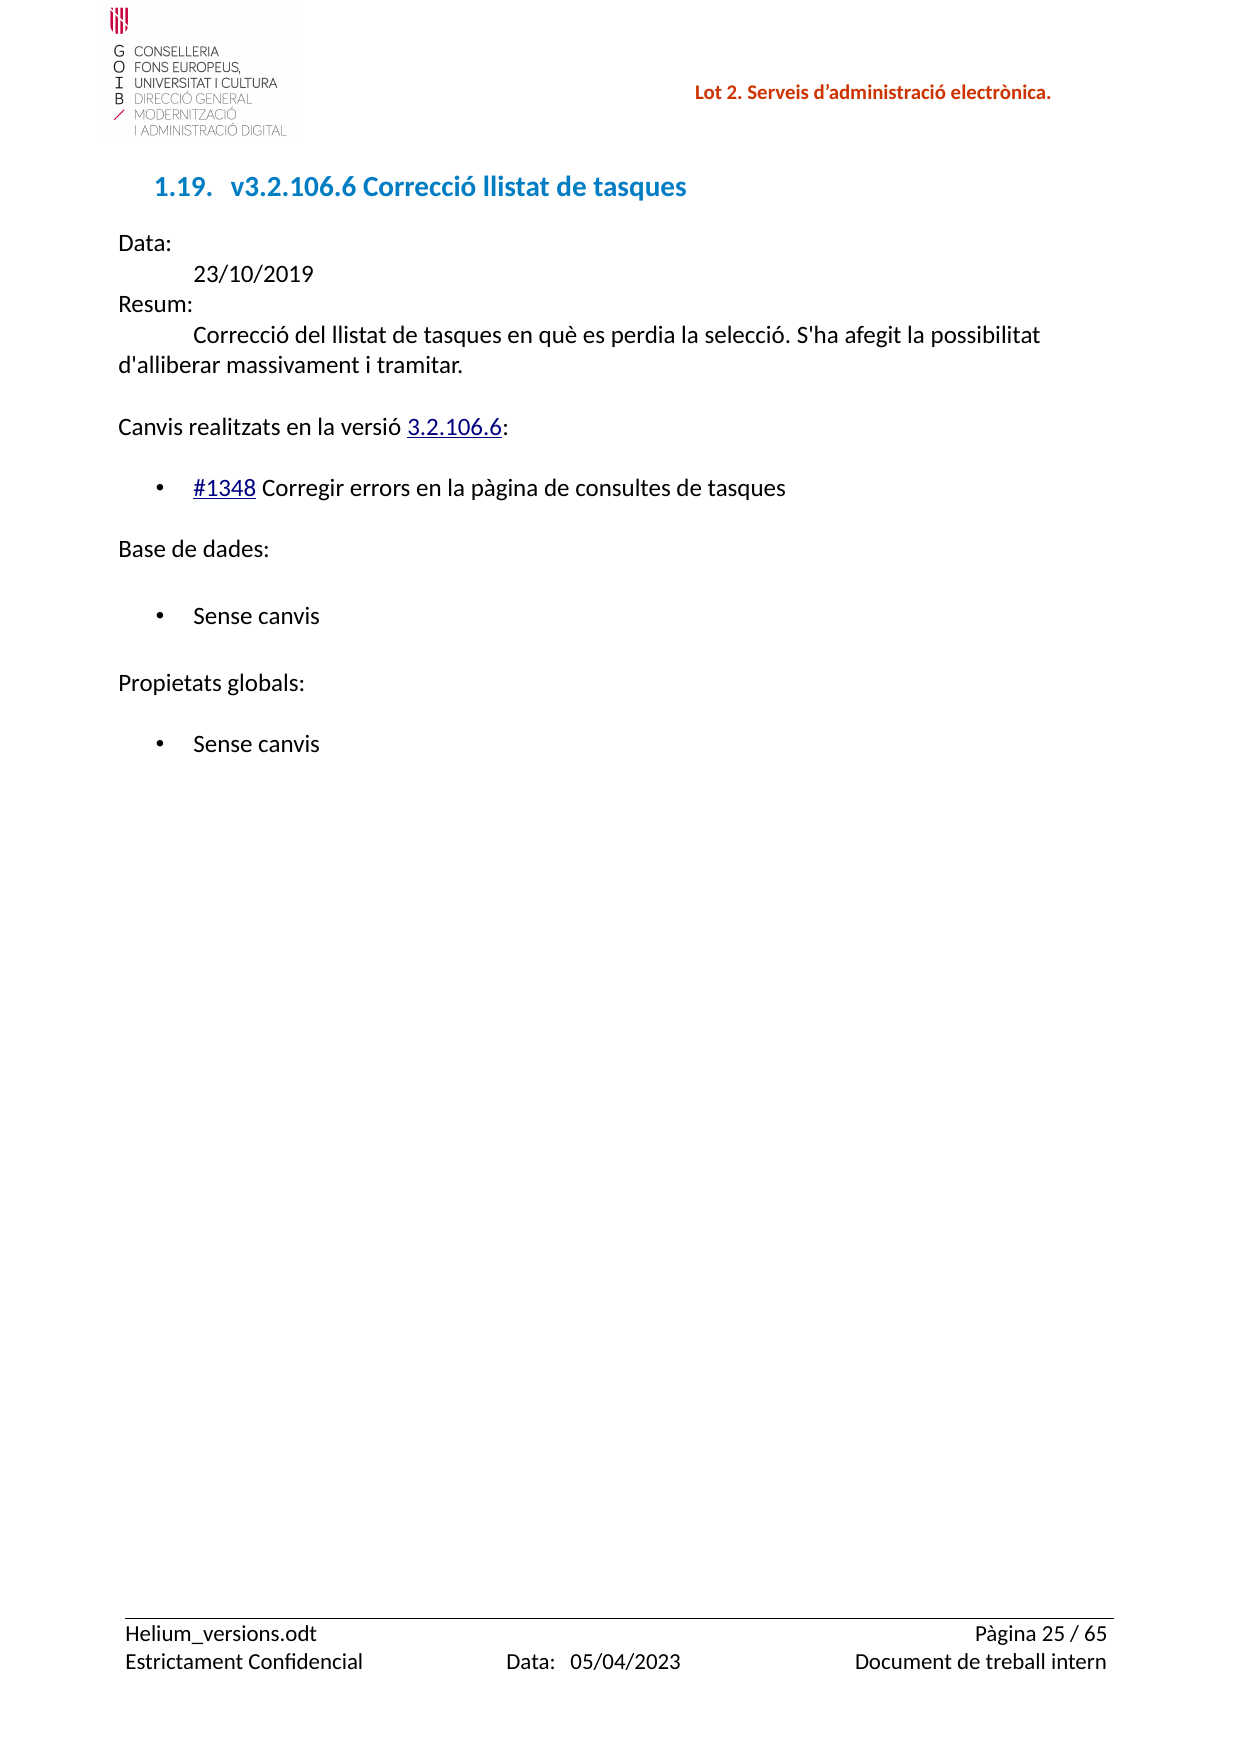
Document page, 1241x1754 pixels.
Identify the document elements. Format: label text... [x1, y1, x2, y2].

list #1348 Corregir errors en la pàgina de consultes de tasques [156, 472, 1122, 502]
text Data: [118, 228, 1122, 258]
text Propietats globals: [118, 667, 1122, 697]
text Correcció del llistat de tasques en què es perdia la selecció. S'ha afegit la possibilitat d'alliberar massivament i tramitar. [118, 319, 1122, 380]
picture [100, 0, 297, 144]
text Resum: [118, 289, 1122, 319]
list Sense canvis [156, 728, 1122, 758]
text Base de dades: [118, 533, 1122, 563]
text Canvis realitzats en la versió 3.2.106.6: [118, 411, 1122, 441]
text 23/10/2019 [118, 258, 1122, 289]
subtitle v3.2.106.6 Correcció llistat de tasques [153, 168, 1122, 204]
list Sense canvis [156, 600, 1122, 630]
